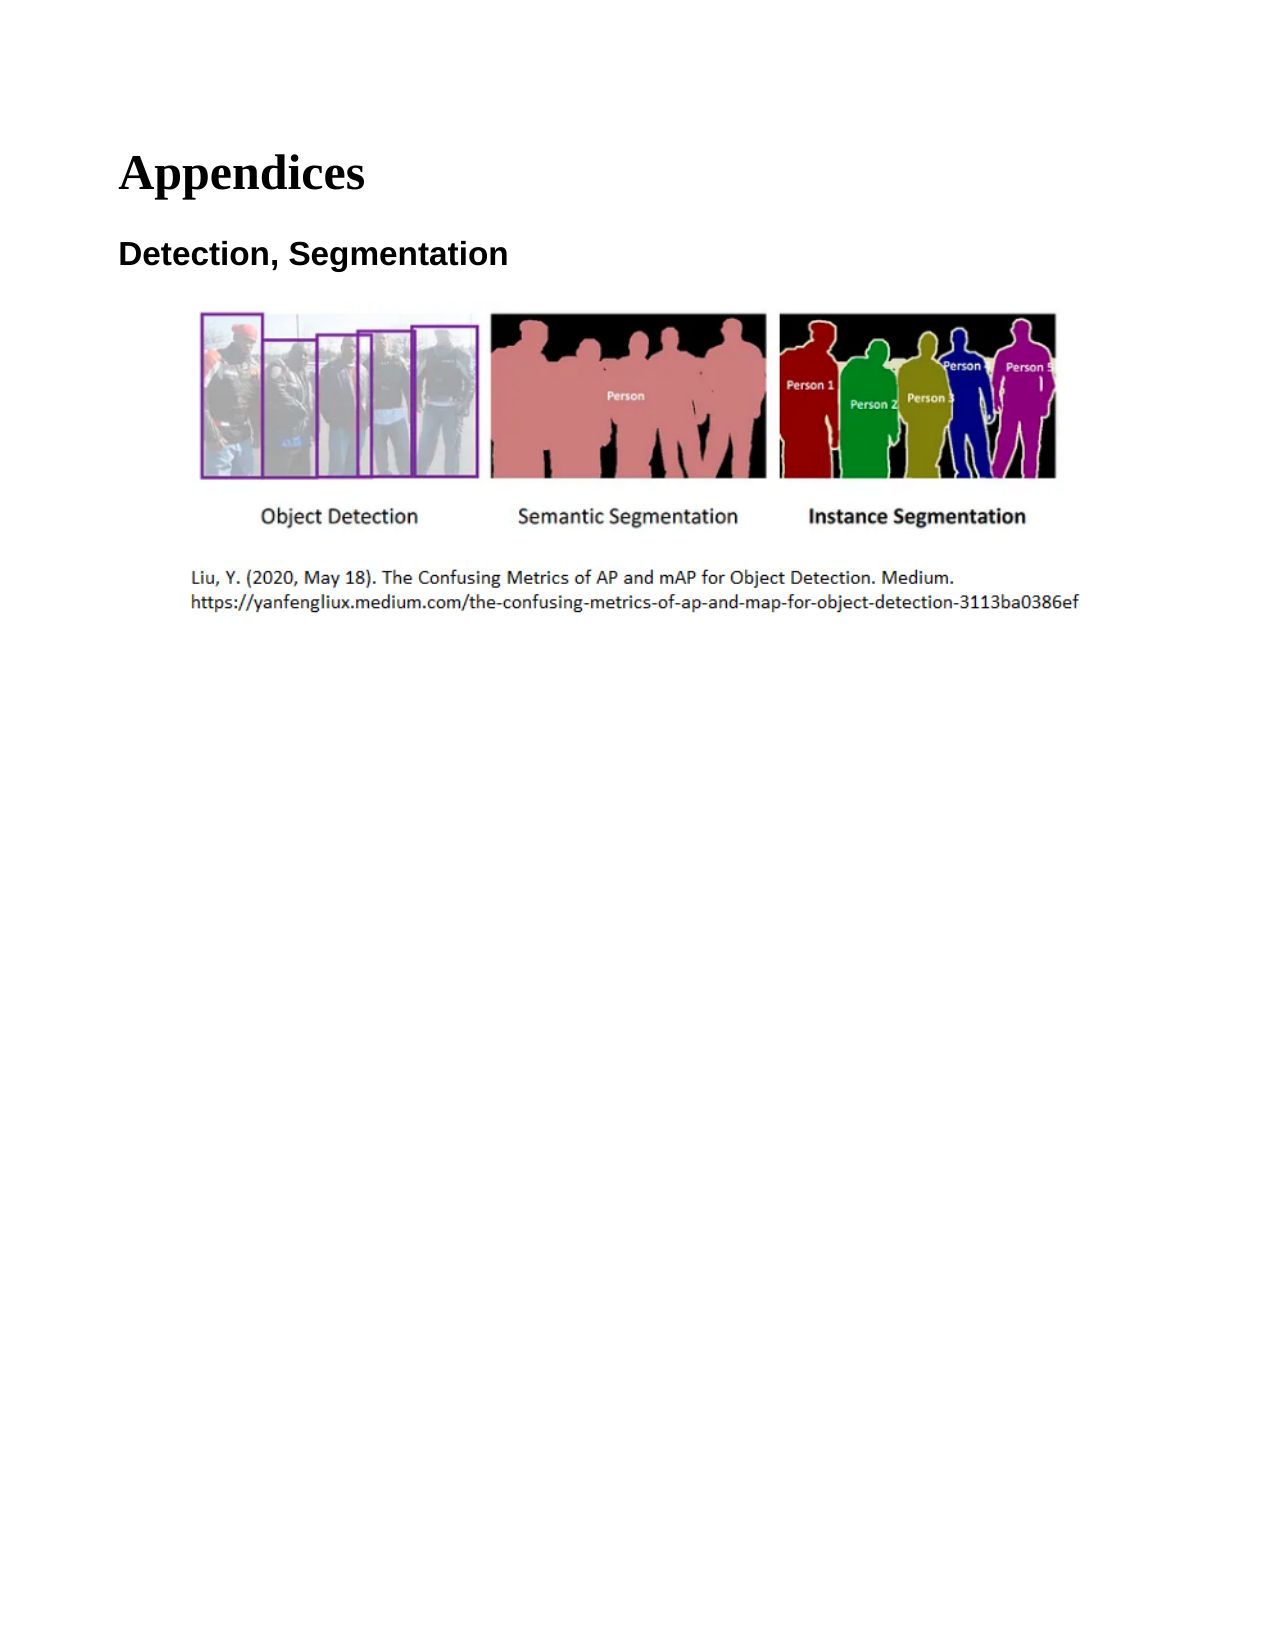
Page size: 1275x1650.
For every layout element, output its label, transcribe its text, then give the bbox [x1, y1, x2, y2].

subtitle Detection, Segmentation [118, 234, 1157, 272]
subtitle Appendices [118, 143, 1157, 201]
picture [187, 301, 1084, 620]
